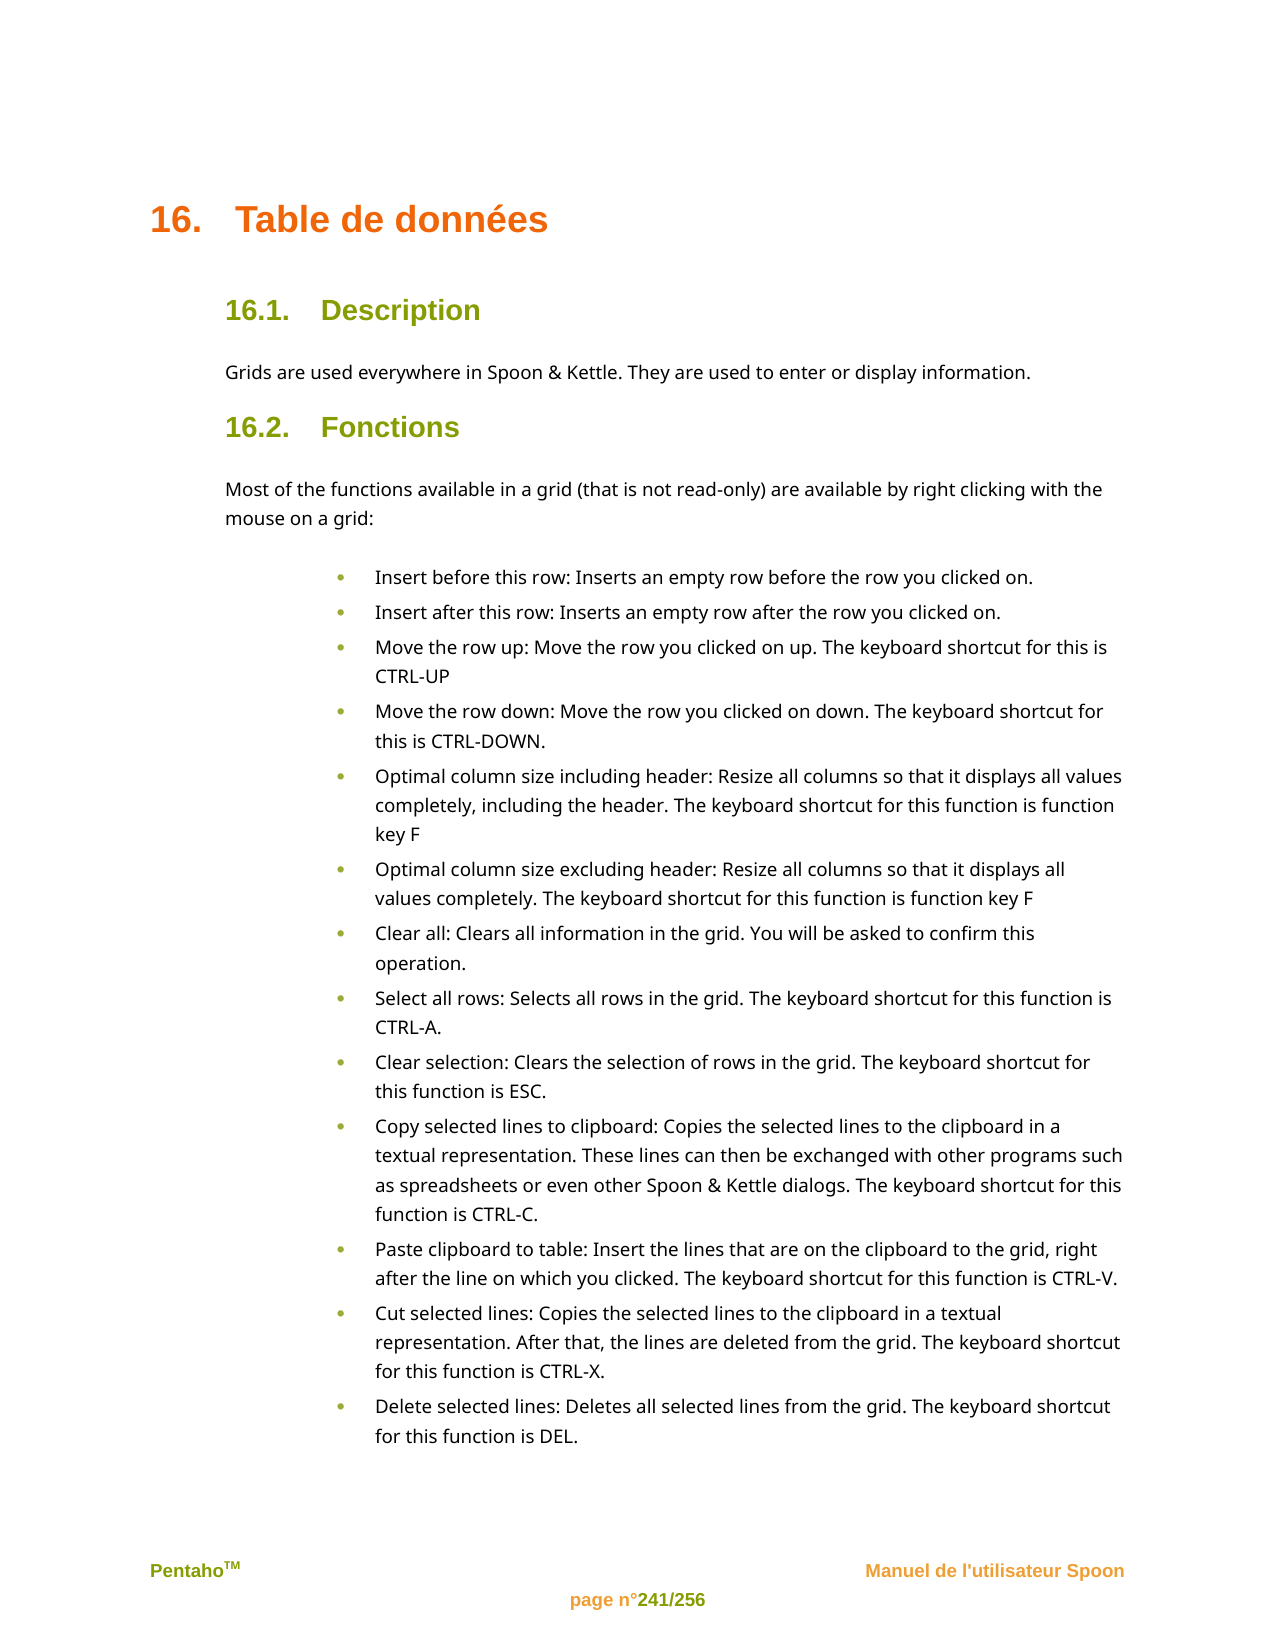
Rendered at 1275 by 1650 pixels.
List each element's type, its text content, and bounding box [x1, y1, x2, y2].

text Most of the functions available in a grid (that is not read-only) are available by right clicking with the mouse on a grid: [225, 473, 1125, 532]
subtitle Fonctions [225, 414, 1125, 444]
subtitle Description [225, 297, 1125, 326]
list Insert after this row: Inserts an empty row after the row you clicked on. [337, 596, 1125, 625]
list Clear all: Clears all information in the grid. You will be asked to confirm this operation. [337, 917, 1125, 976]
list Cut selected lines: Copies the selected lines to the clipboard in a textual representation. After that, the lines are deleted from the grid. The keyboard shortcut for this function is CTRL-X. [337, 1297, 1125, 1385]
list Select all rows: Selects all rows in the grid. The keyboard shortcut for this function is CTRL-A. [337, 982, 1125, 1040]
list Clear selection: Clears the selection of rows in the grid. The keyboard shortcut for this function is ESC. [337, 1046, 1125, 1104]
list Move the row down: Move the row you clicked on down. The keyboard shortcut for this is CTRL-DOWN. [337, 696, 1125, 754]
list Copy selected lines to clipboard: Copies the selected lines to the clipboard in a textual representation. These lines can then be exchanged with other programs such as spreadsheets or even other Spoon & Kettle dialogs. The keyboard shortcut for this function is CTRL-C. [337, 1110, 1125, 1227]
text Grids are used everywhere in Spoon & Kettle. They are used to enter or display information. [225, 356, 1125, 385]
list Optimal column size excluding header: Resize all columns so that it displays all values completely. The keyboard shortcut for this function is function key F [337, 853, 1125, 912]
list Move the row up: Move the row you clicked on up. The keyboard shortcut for this is CTRL-UP [337, 631, 1125, 689]
list Optimal column size including header: Resize all columns so that it displays all values completely, including the header. The keyboard shortcut for this function is function key F [337, 760, 1125, 847]
list Insert before this row: Inserts an empty row before the row you clicked on. [337, 561, 1125, 590]
list Paste clipboard to table: Insert the lines that are on the clipboard to the grid, right after the line on which you clicked. The keyboard shortcut for this function is CTRL-V. [337, 1233, 1125, 1291]
list Delete selected lines: Deletes all selected lines from the grid. The keyboard shortcut for this function is DEL. [337, 1391, 1125, 1449]
subtitle Table de données [150, 209, 1125, 238]
